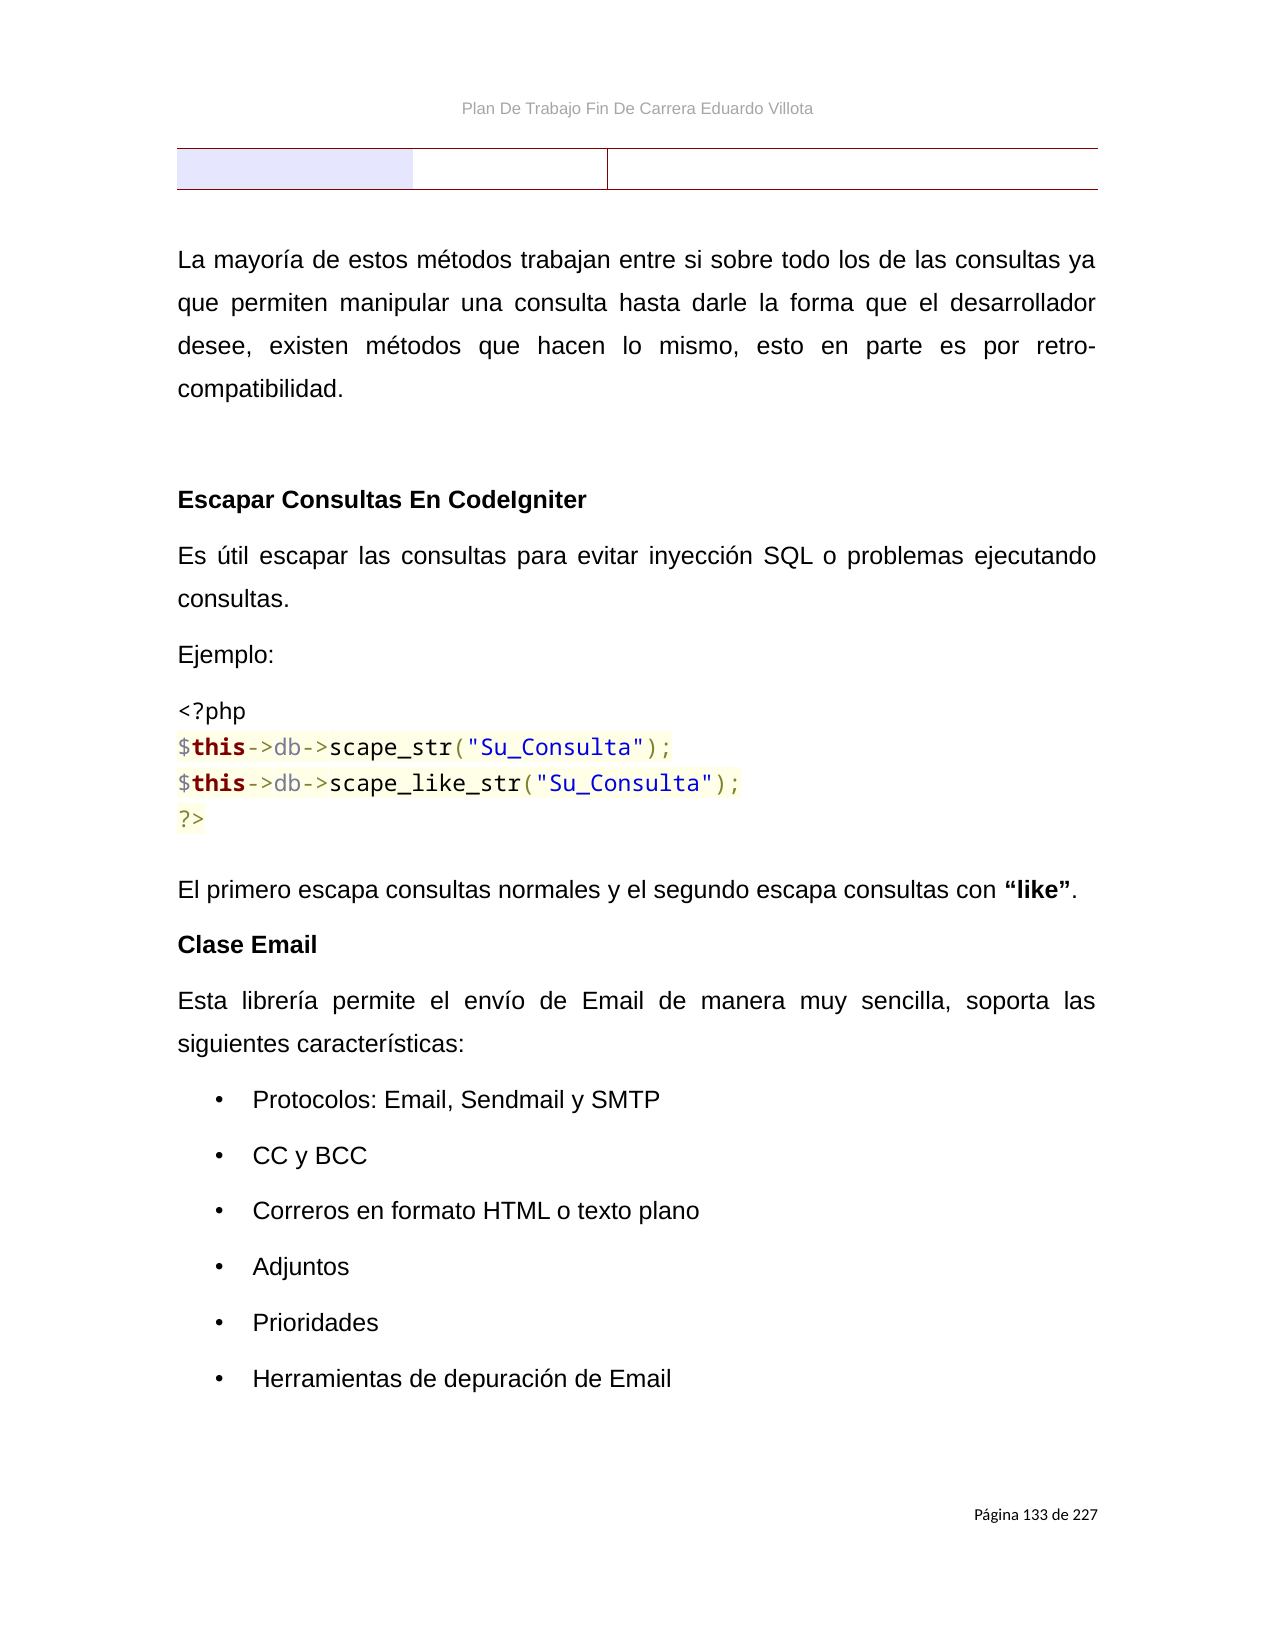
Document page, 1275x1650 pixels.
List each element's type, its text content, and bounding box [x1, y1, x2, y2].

list Prioridades [215, 1308, 1098, 1337]
text <?php [177, 695, 1098, 726]
list Correros en formato HTML o texto plano [215, 1196, 1098, 1225]
text Esta librería permite el envío de Email de manera muy sencilla, soporta las siguientes características: [177, 986, 1098, 1058]
table_cell [608, 149, 1097, 189]
text Escapar Consultas En CodeIgniter [177, 485, 1098, 514]
text Es útil escapar las consultas para evitar inyección SQL o problemas ejecutando consultas. [177, 541, 1098, 613]
text Ejemplo: [177, 639, 1098, 668]
list Protocolos: Email, Sendmail y SMTP [215, 1085, 1098, 1114]
list Herramientas de depuración de Email [215, 1363, 1098, 1392]
text El primero escapa consultas normales y el segundo escapa consultas con “like”. [177, 875, 1098, 904]
table_cell [413, 149, 607, 189]
text La mayoría de estos métodos trabajan entre si sobre todo los de las consultas ya que permiten manipular una consulta hasta darle la forma que el desarrollador desee, existen métodos que hacen lo mismo, esto en parte es por retro-compatibilidad. [177, 244, 1098, 403]
list CC y BCC [215, 1141, 1098, 1169]
text $this->db->scape_like_str("Su_Consulta"); [177, 767, 1098, 798]
list Adjuntos [215, 1252, 1098, 1281]
text $this->db->scape_str("Su_Consulta"); [177, 731, 1098, 762]
table_cell [177, 149, 413, 189]
text Clase Email [177, 931, 1098, 959]
text ?> [177, 803, 1098, 834]
